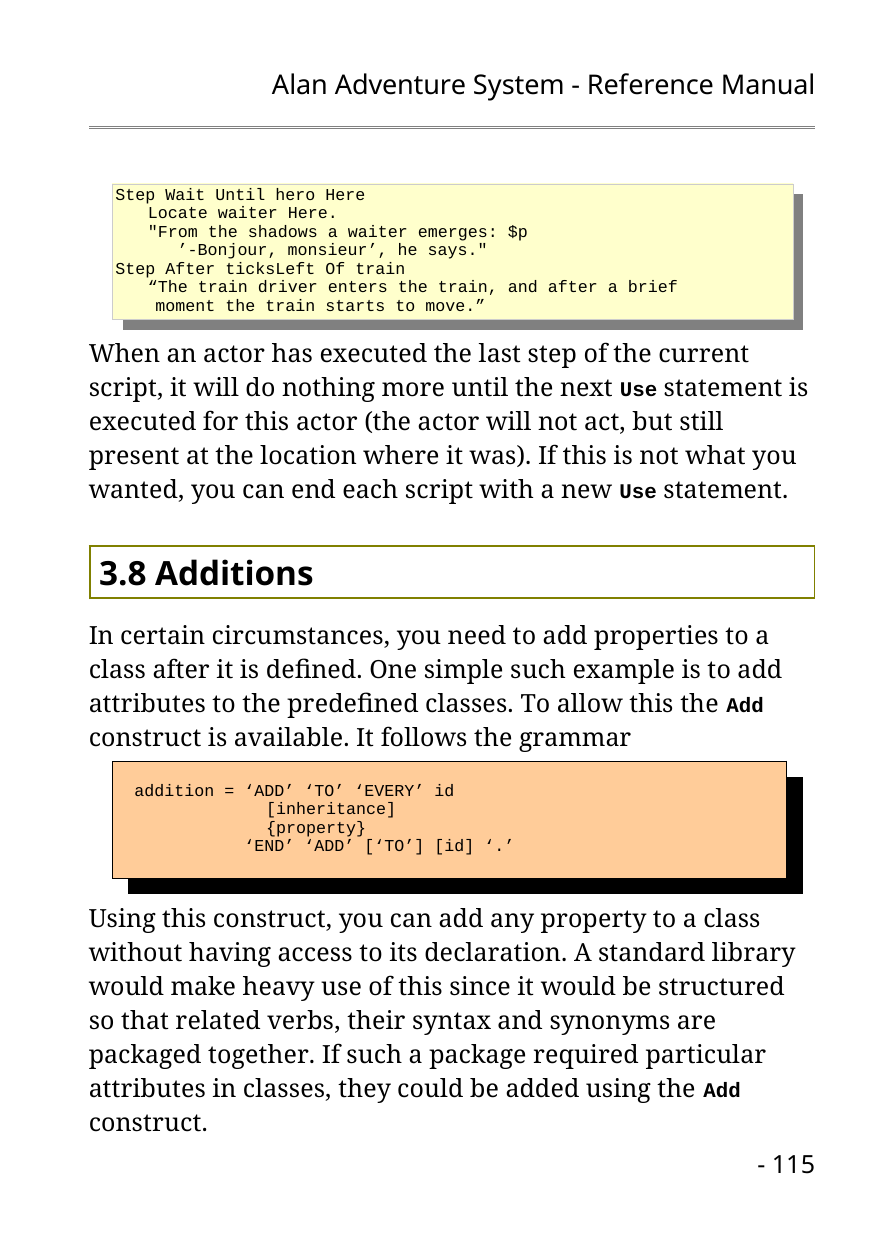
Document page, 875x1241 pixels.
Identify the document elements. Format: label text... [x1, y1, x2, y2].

text Step After ticksLeft Of train “The train driver enters the train, and after a brief moment the train starts to move.” [113, 258, 793, 319]
subtitle Additions [91, 547, 814, 597]
text "From the shadows a waiter emerges: $p ’-Bonjour, monsieur’, he says." [113, 221, 793, 258]
text Step Wait Until hero Here Locate waiter Here. [113, 185, 793, 221]
text When an actor has executed the last step of the current script, it will do noth­ing more until the next Use statement is executed for this actor (the actor will not act, but still present at the location where it was). If this is not what you wanted, you can end each script with a new Use statement. [88, 336, 815, 506]
text In certain circumstances, you need to add properties to a class after it is defined. One simple such example is to add attributes to the predefined classes. To allow this the Add construct is available. It follows the grammar [88, 618, 815, 754]
text Using this construct, you can add any property to a class without having access to its declaration. A standard library would make heavy use of this since it would be structured so that related verbs, their syntax and synonyms are packaged together. If such a package required particular attributes in classes, they could be added using the Add construct. [88, 901, 815, 1139]
text addition = ‘ADD’ ‘TO’ ‘EVERY’ id [inheritance] {property} ‘END’ ‘ADD’ [‘TO’] [id] ‘.’ [113, 762, 786, 878]
